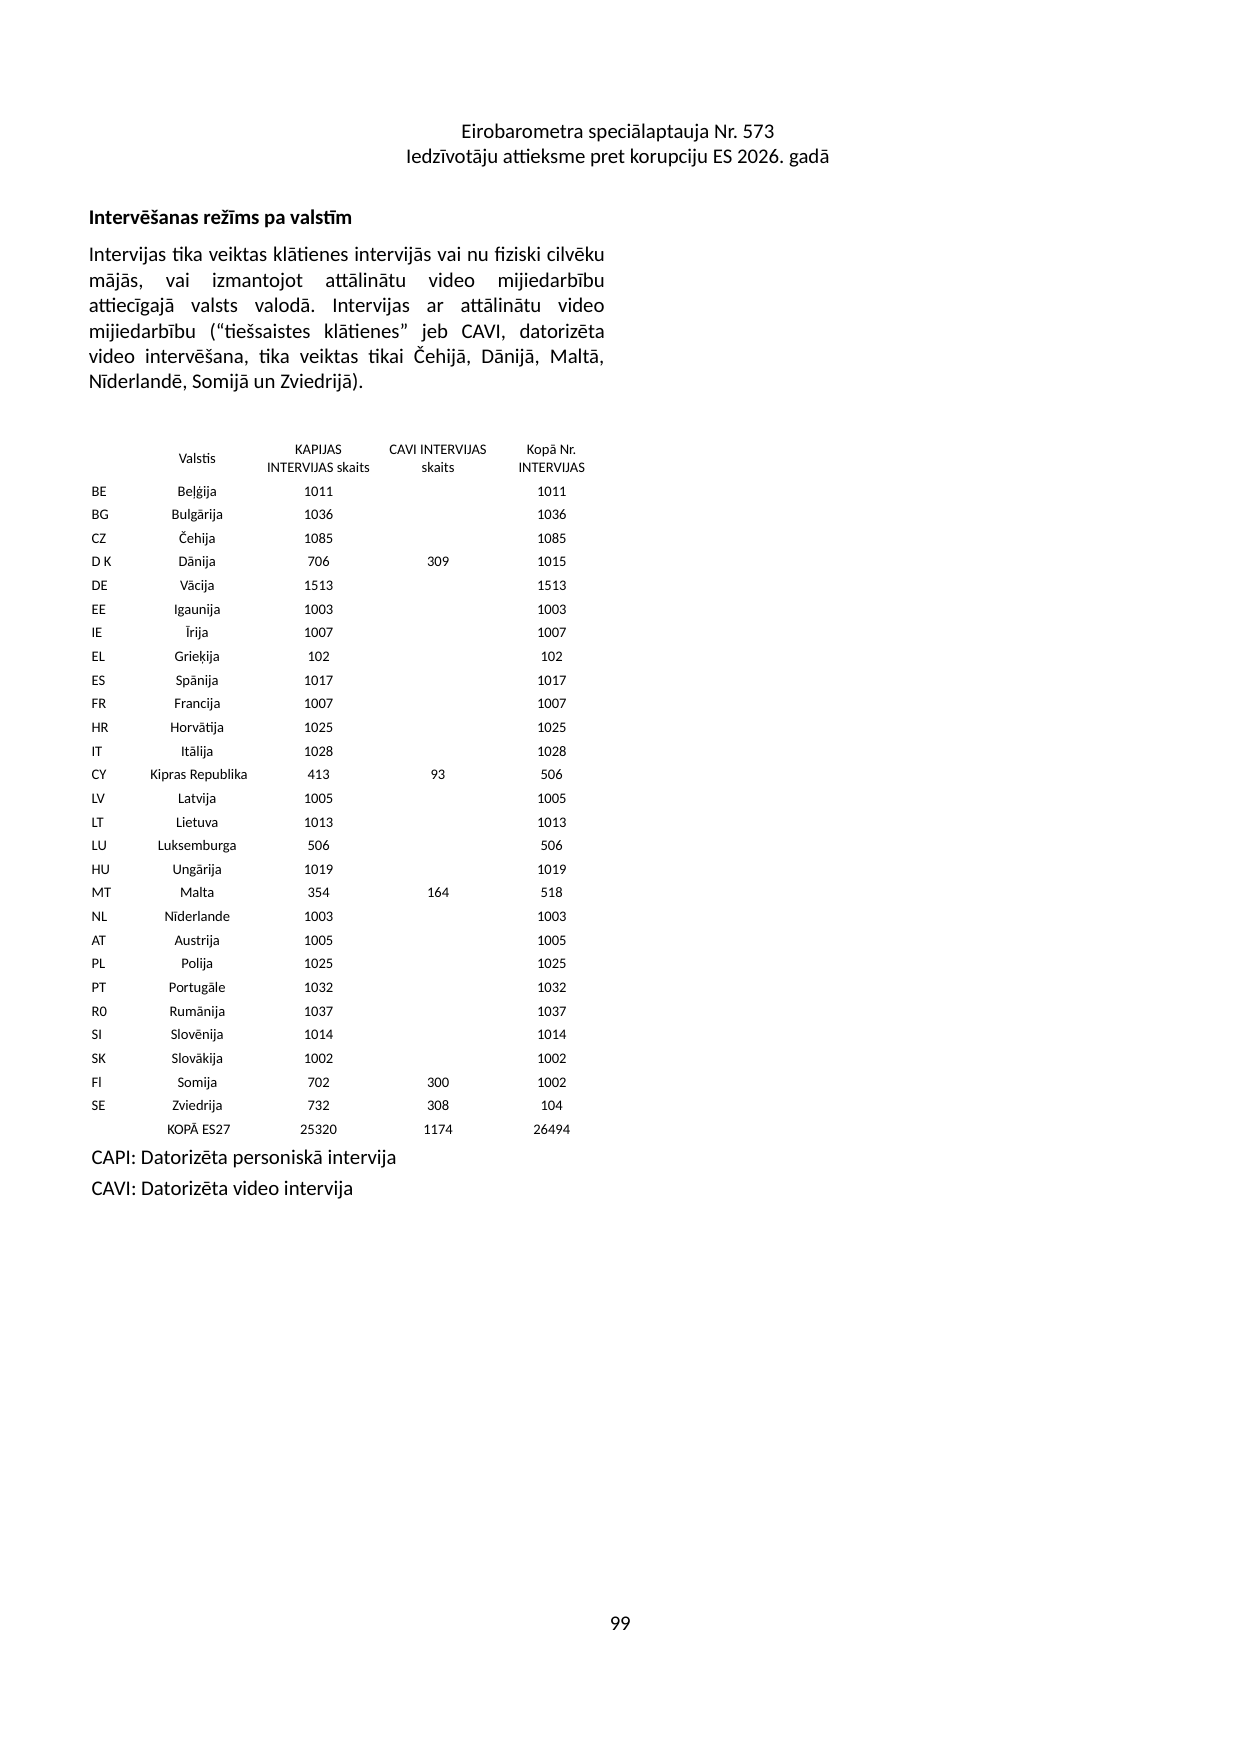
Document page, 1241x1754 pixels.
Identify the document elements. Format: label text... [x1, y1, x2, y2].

table_cell Itālija [139, 739, 258, 763]
table_cell 1174 [378, 1117, 498, 1141]
table_cell Polija [139, 952, 258, 975]
table_cell CY [89, 763, 139, 786]
table_cell MT [89, 881, 139, 904]
table_cell PL [89, 952, 139, 975]
table_cell [378, 857, 498, 881]
table_cell Lietuva [139, 810, 258, 833]
table_cell [378, 834, 498, 857]
table_cell 104 [498, 1094, 605, 1117]
table_cell 1005 [259, 928, 378, 952]
table_cell 1007 [259, 621, 378, 644]
table_cell BG [89, 503, 139, 526]
table_cell 1019 [498, 857, 605, 881]
table_cell 1085 [498, 526, 605, 550]
table_cell KOPĀ ES27 [139, 1117, 258, 1141]
table_cell 1007 [498, 621, 605, 644]
table_header Valstis [139, 438, 258, 479]
table_cell [378, 574, 498, 597]
table_cell Austrija [139, 928, 258, 952]
table_cell HR [89, 715, 139, 739]
table_cell [378, 975, 498, 999]
table_cell Slovākija [139, 1046, 258, 1070]
table_cell LV [89, 786, 139, 810]
table_cell 1032 [259, 975, 378, 999]
table_cell Čehija [139, 526, 258, 550]
table_cell [378, 644, 498, 668]
table_cell [378, 597, 498, 621]
table_cell 506 [259, 834, 378, 857]
table_cell Fl [89, 1070, 139, 1094]
table_cell Kipras Republika [139, 763, 258, 786]
table_cell LU [89, 834, 139, 857]
table_cell 518 [498, 881, 605, 904]
table_cell IE [89, 621, 139, 644]
table_cell 300 [378, 1070, 498, 1094]
table_cell 1019 [259, 857, 378, 881]
table_header KAPIJAS INTERVIJAS skaits [259, 438, 378, 479]
table_cell [378, 1023, 498, 1046]
table_cell Slovēnija [139, 1023, 258, 1046]
table_cell 1017 [259, 668, 378, 692]
table_cell 1036 [259, 503, 378, 526]
table_cell Luksemburga [139, 834, 258, 857]
table_cell 1014 [498, 1023, 605, 1046]
table_cell Francija [139, 692, 258, 715]
table_cell 1007 [498, 692, 605, 715]
table_cell [378, 810, 498, 833]
table_cell FR [89, 692, 139, 715]
table_cell [89, 1117, 139, 1141]
table_cell 1513 [498, 574, 605, 597]
table_cell 1003 [259, 905, 378, 928]
table_cell 25320 [259, 1117, 378, 1141]
table_cell 506 [498, 834, 605, 857]
table_cell 413 [259, 763, 378, 786]
table_cell ES [89, 668, 139, 692]
table_cell [378, 621, 498, 644]
table_cell 1013 [498, 810, 605, 833]
table_cell Latvija [139, 786, 258, 810]
table_cell 1025 [259, 715, 378, 739]
table_cell Vācija [139, 574, 258, 597]
table_cell EL [89, 644, 139, 668]
table_cell [378, 479, 498, 502]
text Intervijas tika veiktas klātienes intervijās vai nu fiziski cilvēku mājās, vai izmantojot attālinātu video mijiedarbību attiecīgajā valsts valodā. Intervijas ar attālinātu video mijiedarbību (“tiešsaistes klātienes” jeb CAVI, datorizēta video intervēšana, tika veiktas tikai Čehijā, Dānijā, Maltā, Nīderlandē, Somijā un Zviedrijā). [88, 242, 605, 394]
table_cell 1002 [498, 1070, 605, 1094]
table_cell R0 [89, 999, 139, 1023]
table_cell 102 [498, 644, 605, 668]
table_cell [378, 952, 498, 975]
table_cell CAPI: Datorizēta personiskā intervija [89, 1141, 605, 1172]
table_cell 1002 [498, 1046, 605, 1070]
table_header [89, 438, 139, 479]
table_cell 1003 [259, 597, 378, 621]
table_cell 1014 [259, 1023, 378, 1046]
table_cell Grieķija [139, 644, 258, 668]
table_cell NL [89, 905, 139, 928]
table_cell DE [89, 574, 139, 597]
table_cell Spānija [139, 668, 258, 692]
table_cell Somija [139, 1070, 258, 1094]
table_cell 1025 [498, 952, 605, 975]
table_cell LT [89, 810, 139, 833]
table_cell 1028 [259, 739, 378, 763]
table_cell 1002 [259, 1046, 378, 1070]
table_cell Zviedrija [139, 1094, 258, 1117]
table_cell [378, 905, 498, 928]
table_cell D K [89, 550, 139, 573]
table_cell 1036 [498, 503, 605, 526]
table_cell 1028 [498, 739, 605, 763]
table_cell SI [89, 1023, 139, 1046]
table_cell 1011 [498, 479, 605, 502]
table_cell 1032 [498, 975, 605, 999]
table_cell 1037 [259, 999, 378, 1023]
table_cell 1013 [259, 810, 378, 833]
table_header Kopā Nr. INTERVIJAS [498, 438, 605, 479]
table_cell 308 [378, 1094, 498, 1117]
table_cell 1017 [498, 668, 605, 692]
table_cell [378, 786, 498, 810]
table_cell Beļģija [139, 479, 258, 502]
table_cell SE [89, 1094, 139, 1117]
table_cell 706 [259, 550, 378, 573]
table_cell PT [89, 975, 139, 999]
table_cell BE [89, 479, 139, 502]
table_cell 1003 [498, 905, 605, 928]
table_cell 1025 [498, 715, 605, 739]
table_cell HU [89, 857, 139, 881]
table_cell [378, 503, 498, 526]
table_cell 102 [259, 644, 378, 668]
table_cell [378, 715, 498, 739]
table_cell [378, 526, 498, 550]
table_cell IT [89, 739, 139, 763]
table_cell 26494 [498, 1117, 605, 1141]
table_cell Nīderlande [139, 905, 258, 928]
table_cell Igaunija [139, 597, 258, 621]
table_cell 1085 [259, 526, 378, 550]
table_cell Īrija [139, 621, 258, 644]
table_cell 1003 [498, 597, 605, 621]
table_cell Malta [139, 881, 258, 904]
table_cell Horvātija [139, 715, 258, 739]
table_cell [378, 928, 498, 952]
table_cell 1037 [498, 999, 605, 1023]
table_cell 1007 [259, 692, 378, 715]
table_cell 164 [378, 881, 498, 904]
table_cell 93 [378, 763, 498, 786]
table_cell 1005 [498, 928, 605, 952]
table_cell CZ [89, 526, 139, 550]
table_cell 1015 [498, 550, 605, 573]
table_cell Bulgārija [139, 503, 258, 526]
table_cell 309 [378, 550, 498, 573]
table_cell Rumānija [139, 999, 258, 1023]
table_cell 732 [259, 1094, 378, 1117]
table_cell [378, 692, 498, 715]
table_cell 1011 [259, 479, 378, 502]
table_cell [378, 668, 498, 692]
table_cell Dānija [139, 550, 258, 573]
table_cell 354 [259, 881, 378, 904]
table_cell 1005 [498, 786, 605, 810]
table_cell AT [89, 928, 139, 952]
table_header CAVI INTERVIJAS skaits [378, 438, 498, 479]
table_cell SK [89, 1046, 139, 1070]
table_cell 702 [259, 1070, 378, 1094]
table_cell [378, 999, 498, 1023]
table_cell Ungārija [139, 857, 258, 881]
table_cell EE [89, 597, 139, 621]
table_cell 506 [498, 763, 605, 786]
table_cell 1025 [259, 952, 378, 975]
table_cell 1513 [259, 574, 378, 597]
table_cell Portugāle [139, 975, 258, 999]
table_cell CAVI: Datorizēta video intervija [89, 1172, 605, 1203]
table_cell [378, 739, 498, 763]
text Intervēšanas režīms pa valstīm [88, 204, 605, 230]
table_cell [378, 1046, 498, 1070]
table_cell 1005 [259, 786, 378, 810]
